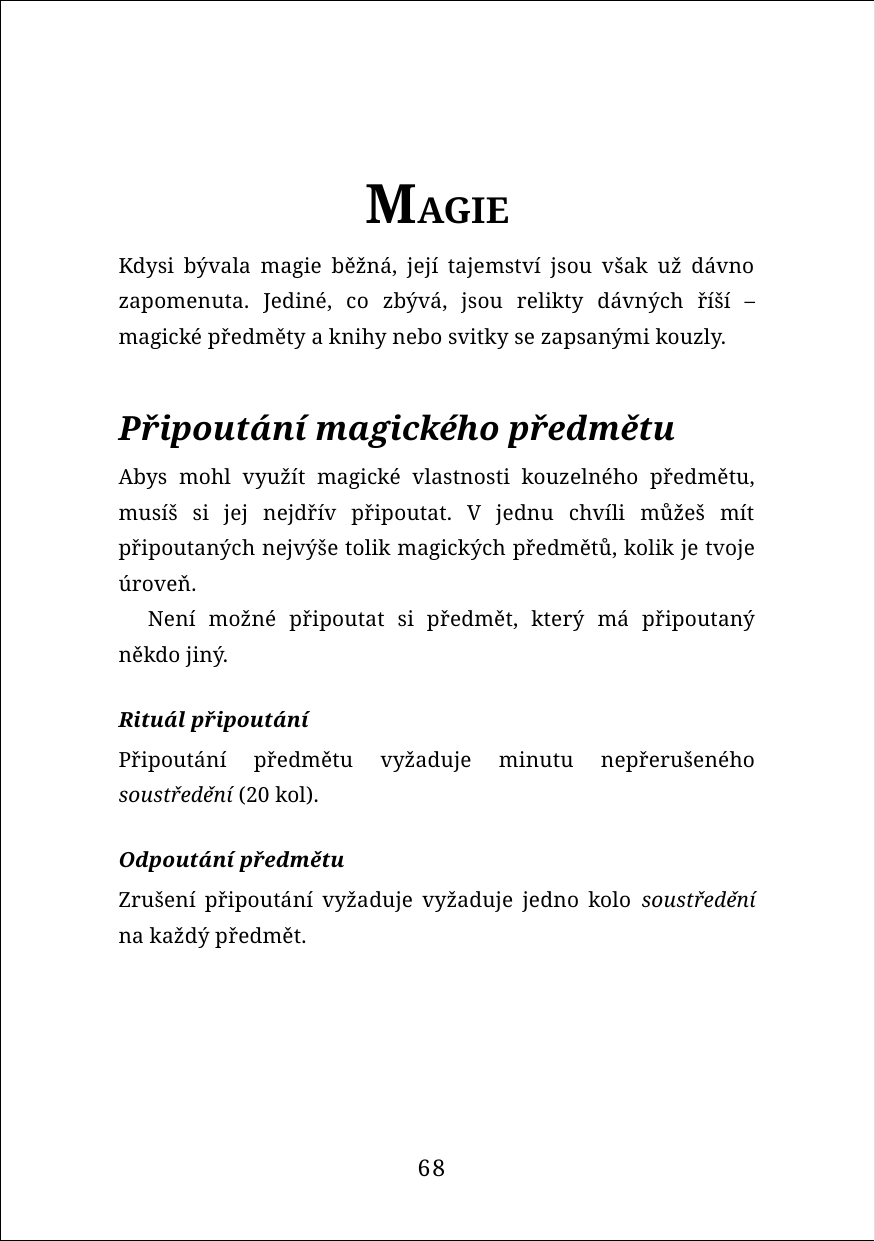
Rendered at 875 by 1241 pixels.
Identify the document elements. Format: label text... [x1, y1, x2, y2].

text Kdysi bývala magie běžná, její tajemství jsou však už dávno zapomenuta. Jediné, co zbývá, jsou relikty dávných říší – magické předměty a knihy nebo svitky se zapsanými kouzly. [118, 251, 756, 351]
text Abys mohl využít magické vlastnosti kouzelného předmětu, musíš si jej nejdřív připoutat. V jednu chvíli můžeš mít připoutaných nejvýše tolik magických předmětů, kolik je tvoje úroveň. Není možné připoutat si předmět, který má připoutaný někdo jiný. [118, 462, 756, 668]
subtitle Rituál připoutání [118, 705, 756, 733]
subtitle Připoutání magického předmětu [118, 405, 756, 450]
subtitle Magie [118, 166, 756, 239]
subtitle Odpoutání předmětu [118, 845, 756, 874]
text Zrušení připoutání vyžaduje vyžaduje jedno kolo soustředění na každý předmět. [118, 886, 756, 949]
text Připoutání předmětu vyžaduje minutu nepřerušeného soustředění (20 kol). [118, 745, 756, 809]
